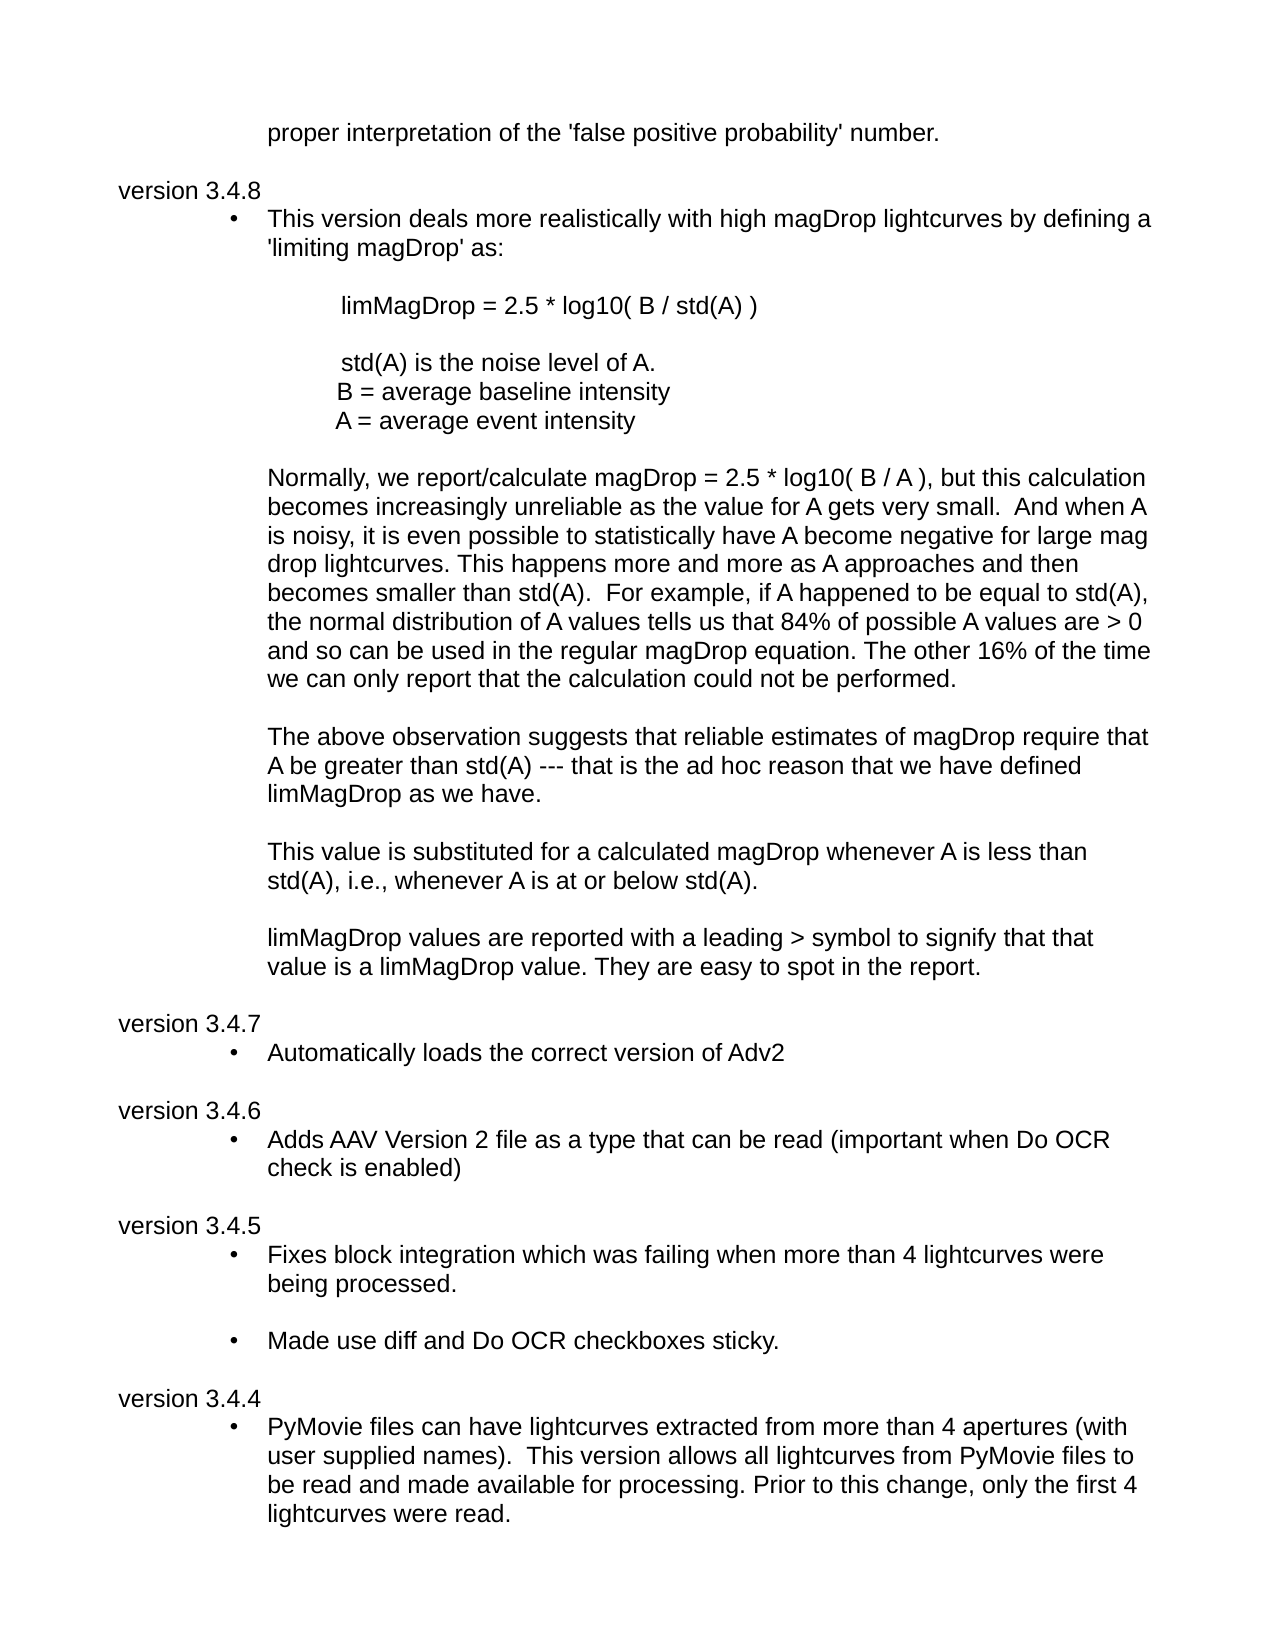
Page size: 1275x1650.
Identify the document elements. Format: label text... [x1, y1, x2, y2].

list Fixes block integration which was failing when more than 4 lightcurves were being processed. [229, 1240, 1157, 1326]
list PyMovie files can have lightcurves extracted from more than 4 apertures (with user supplied names). This version allows all lightcurves from PyMovie files to be read and made available for processing. Prior to this change, only the first 4 lightcurves were read. [229, 1412, 1157, 1527]
text version 3.4.7 [118, 1009, 1157, 1038]
text version 3.4.4 [118, 1384, 1157, 1412]
list B = average baseline intensity A = average event intensity Normally, we report/calculate magDrop = 2.5 * log10( B / A ), but this calculation becomes increasingly unreliable as the value for A gets very small. And when A is noisy, it is even possible to statistically have A become negative for large mag drop lightcurves. This happens more and more as A approaches and then becomes smaller than std(A). For example, if A happened to be equal to std(A), the normal distribution of A values tells us that 84% of possible A values are > 0 and so can be used in the regular magDrop equation. The other 16% of the time we can only report that the calculation could not be performed. The above observation suggests that reliable estimates of magDrop require that A be greater than std(A) --- that is the ad hoc reason that we have defined limMagDrop as we have. This value is substituted for a calculated magDrop whenever A is less than std(A), i.e., whenever A is at or below std(A). limMagDrop values are reported with a leading > symbol to signify that that value is a limMagDrop value. They are easy to spot in the report. [229, 377, 1157, 981]
list proper interpretation of the 'false positive probability' number. [229, 118, 1157, 176]
text version 3.4.6 [118, 1096, 1157, 1124]
list Automatically loads the correct version of Adv2 [229, 1038, 1157, 1096]
text version 3.4.5 [118, 1211, 1157, 1240]
text version 3.4.8 [118, 176, 1157, 204]
list Adds AAV Version 2 file as a type that can be read (important when Do OCR check is enabled) [229, 1124, 1157, 1182]
list This version deals more realistically with high magDrop lightcurves by defining a 'limiting magDrop' as: limMagDrop = 2.5 * log10( B / std(A) ) std(A) is the noise level of A. [229, 204, 1157, 377]
list Made use diff and Do OCR checkboxes sticky. [229, 1326, 1157, 1384]
